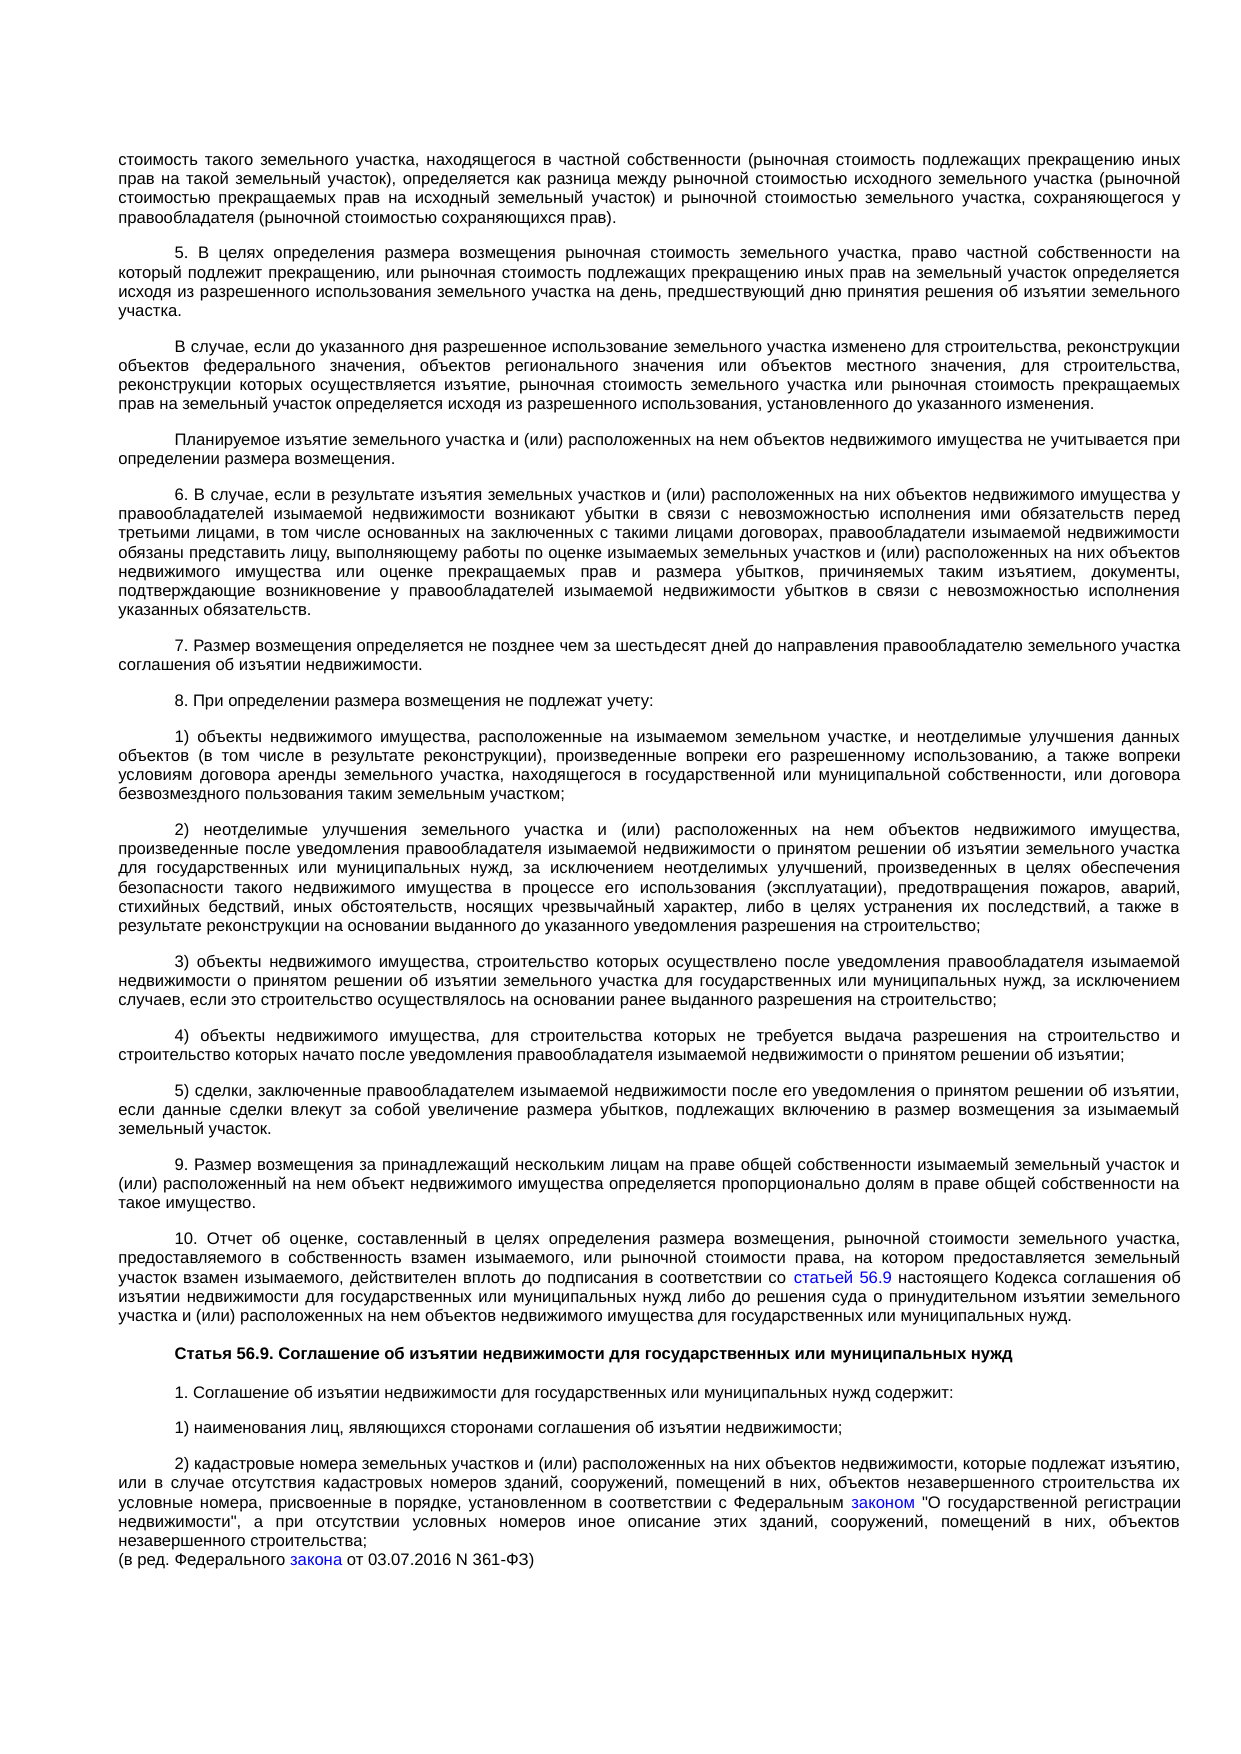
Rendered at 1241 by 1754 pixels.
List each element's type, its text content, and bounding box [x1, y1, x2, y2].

text В случае, если до указанного дня разрешенное использование земельного участка изменено для строительства, реконструкции объектов федерального значения, объектов регионального значения или объектов местного значения, для строительства, реконструкции которых осуществляется изъятие, рыночная стоимость земельного участка или рыночная стоимость прекращаемых прав на земельный участок определяется исходя из разрешенного использования, установленного до указанного изменения. [118, 337, 1181, 413]
text 1) наименования лиц, являющихся сторонами соглашения об изъятии недвижимости; [118, 1418, 1181, 1437]
text 5. В целях определения размера возмещения рыночная стоимость земельного участка, право частной собственности на который подлежит прекращению, или рыночная стоимость подлежащих прекращению иных прав на земельный участок определяется исходя из разрешенного использования земельного участка на день, предшествующий дню принятия решения об изъятии земельного участка. [118, 243, 1181, 320]
text 3) объекты недвижимого имущества, строительство которых осуществлено после уведомления правообладателя изымаемой недвижимости о принятом решении об изъятии земельного участка для государственных или муниципальных нужд, за исключением случаев, если это строительство осуществлялось на основании ранее выданного разрешения на строительство; [118, 952, 1181, 1009]
text 2) кадастровые номера земельных участков и (или) расположенных на них объектов недвижимости, которые подлежат изъятию, или в случае отсутствия кадастровых номеров зданий, сооружений, помещений в них, объектов незавершенного строительства их условные номера, присвоенные в порядке, установленном в соответствии с Федеральным законом "О государственной регистрации недвижимости", а при отсутствии условных номеров иное описание этих зданий, сооружений, помещений в них, объектов незавершенного строительства; [118, 1454, 1181, 1550]
text 2) неотделимые улучшения земельного участка и (или) расположенных на нем объектов недвижимого имущества, произведенные после уведомления правообладателя изымаемой недвижимости о принятом решении об изъятии земельного участка для государственных или муниципальных нужд, за исключением неотделимых улучшений, произведенных в целях обеспечения безопасности такого недвижимого имущества в процессе его использования (эксплуатации), предотвращения пожаров, аварий, стихийных бедствий, иных обстоятельств, носящих чрезвычайный характер, либо в целях устранения их последствий, а также в результате реконструкции на основании выданного до указанного уведомления разрешения на строительство; [118, 820, 1181, 935]
text 6. В случае, если в результате изъятия земельных участков и (или) расположенных на них объектов недвижимого имущества у правообладателей изымаемой недвижимости возникают убытки в связи с невозможностью исполнения ими обязательств перед третьими лицами, в том числе основанных на заключенных с такими лицами договорах, правообладатели изымаемой недвижимости обязаны представить лицу, выполняющему работы по оценке изымаемых земельных участков и (или) расположенных на них объектов недвижимого имущества или оценке прекращаемых прав и размера убытков, причиняемых таким изъятием, документы, подтверждающие возникновение у правообладателей изымаемой недвижимости убытков в связи с невозможностью исполнения указанных обязательств. [118, 485, 1181, 619]
text 7. Размер возмещения определяется не позднее чем за шестьдесят дней до направления правообладателю земельного участка соглашения об изъятии недвижимости. [118, 636, 1181, 674]
text 4) объекты недвижимого имущества, для строительства которых не требуется выдача разрешения на строительство и строительство которых начато после уведомления правообладателя изымаемой недвижимости о принятом решении об изъятии; [118, 1026, 1181, 1064]
subtitle Статья 56.9. Соглашение об изъятии недвижимости для государственных или муниципальных нужд [118, 1344, 1181, 1363]
text 9. Размер возмещения за принадлежащий нескольким лицам на праве общей собственности изымаемый земельный участок и (или) расположенный на нем объект недвижимого имущества определяется пропорционально долям в праве общей собственности на такое имущество. [118, 1155, 1181, 1212]
text (в ред. Федерального закона от 03.07.2016 N 361-ФЗ) [118, 1550, 1181, 1569]
text стоимость такого земельного участка, находящегося в частной собственности (рыночная стоимость подлежащих прекращению иных прав на такой земельный участок), определяется как разница между рыночной стоимостью исходного земельного участка (рыночной стоимостью прекращаемых прав на исходный земельный участок) и рыночной стоимостью земельного участка, сохраняющегося у правообладателя (рыночной стоимостью сохраняющихся прав). [118, 150, 1181, 227]
text 5) сделки, заключенные правообладателем изымаемой недвижимости после его уведомления о принятом решении об изъятии, если данные сделки влекут за собой увеличение размера убытков, подлежащих включению в размер возмещения за изымаемый земельный участок. [118, 1081, 1181, 1138]
text 8. При определении размера возмещения не подлежат учету: [118, 691, 1181, 710]
text Планируемое изъятие земельного участка и (или) расположенных на нем объектов недвижимого имущества не учитывается при определении размера возмещения. [118, 430, 1181, 468]
text 1) объекты недвижимого имущества, расположенные на изымаемом земельном участке, и неотделимые улучшения данных объектов (в том числе в результате реконструкции), произведенные вопреки его разрешенному использованию, а также вопреки условиям договора аренды земельного участка, находящегося в государственной или муниципальной собственности, или договора безвозмездного пользования таким земельным участком; [118, 727, 1181, 803]
text 10. Отчет об оценке, составленный в целях определения размера возмещения, рыночной стоимости земельного участка, предоставляемого в собственность взамен изымаемого, или рыночной стоимости права, на котором предоставляется земельный участок взамен изымаемого, действителен вплоть до подписания в соответствии со статьей 56.9 настоящего Кодекса соглашения об изъятии недвижимости для государственных или муниципальных нужд либо до решения суда о принудительном изъятии земельного участка и (или) расположенных на нем объектов недвижимого имущества для государственных или муниципальных нужд. [118, 1229, 1181, 1325]
text 1. Соглашение об изъятии недвижимости для государственных или муниципальных нужд содержит: [118, 1382, 1181, 1402]
